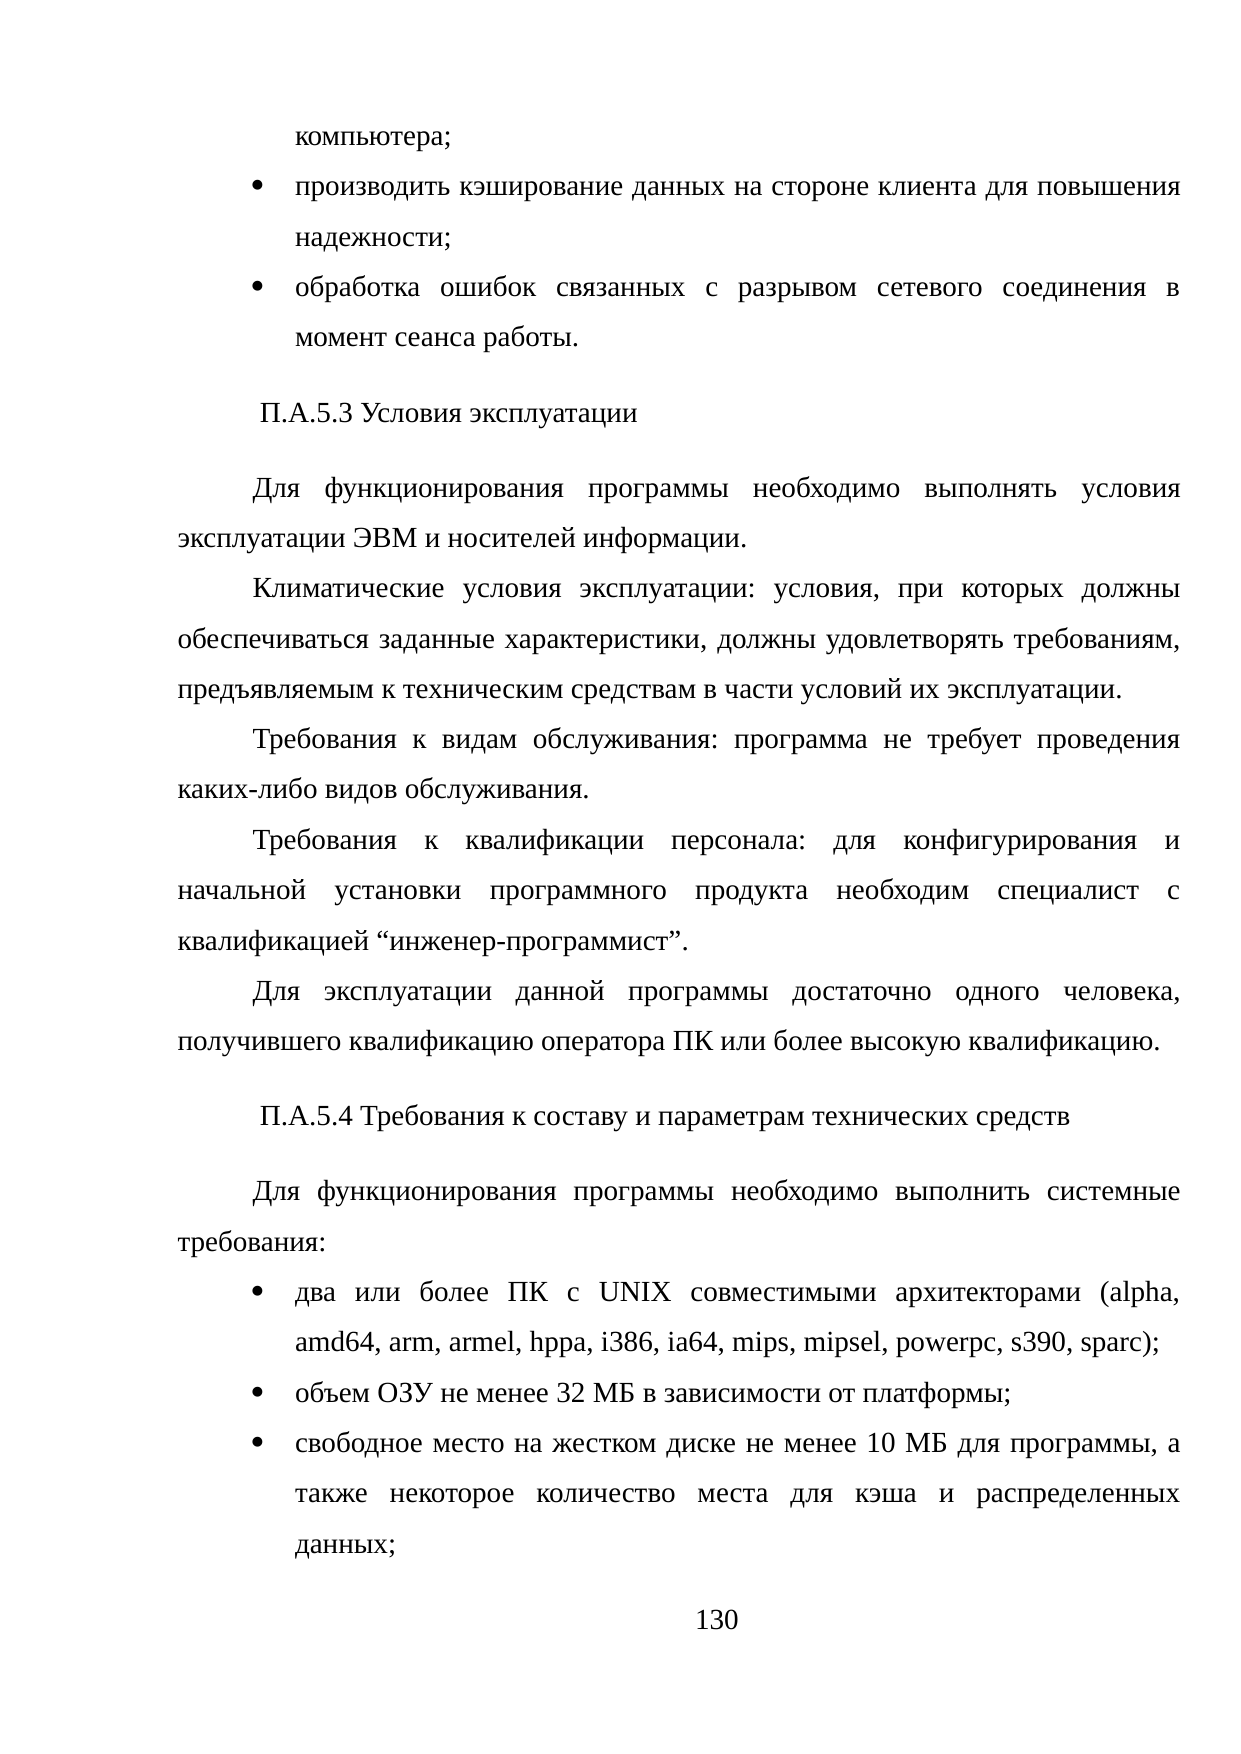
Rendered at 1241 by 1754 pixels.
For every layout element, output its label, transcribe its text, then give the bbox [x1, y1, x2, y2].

text Для функционирования программы необходимо выполнять условия эксплуатации ЭВМ и носителей информации. [177, 470, 1181, 554]
list производить кэширование данных на стороне клиента для повышения надежности; [252, 168, 1181, 252]
list обработка ошибок связанных с разрывом сетевого соединения в момент сеанса работы. [252, 269, 1181, 353]
text Требования к квалификации персонала: для конфигурирования и начальной установки программного продукта необходим специалист с квалификацией “инженер-программист”. [177, 822, 1181, 956]
list объем ОЗУ не менее 32 МБ в зависимости от платформы; [252, 1375, 1181, 1408]
list Требования к составу и параметрам технических средств [252, 1098, 1181, 1132]
text Для функционирования программы необходимо выполнить системные требования: [177, 1173, 1181, 1257]
list Условия эксплуатации [252, 395, 1181, 428]
text Требования к видам обслуживания: программа не требует проведения каких-либо видов обслуживания. [177, 721, 1181, 805]
list свободное место на жестком диске не менее 10 МБ для программы, а также некоторое количество места для кэша и распределенных данных; [252, 1425, 1181, 1559]
list компьютера; [252, 118, 1181, 152]
text Для эксплуатации данной программы достаточно одного человека, получившего квалификацию оператора ПК или более высокую квалификацию. [177, 973, 1181, 1057]
list два или более ПК с UNIX совместимыми архитекторами (alpha, amd64, arm, armel, hppa, i386, ia64, mips, mipsel, powerpc, s390, sparc); [252, 1274, 1181, 1358]
text Климатические условия эксплуатации: условия, при которых должны обеспечиваться заданные характеристики, должны удовлетворять требованиям, предъявляемым к техническим средствам в части условий их эксплуатации. [177, 570, 1181, 704]
